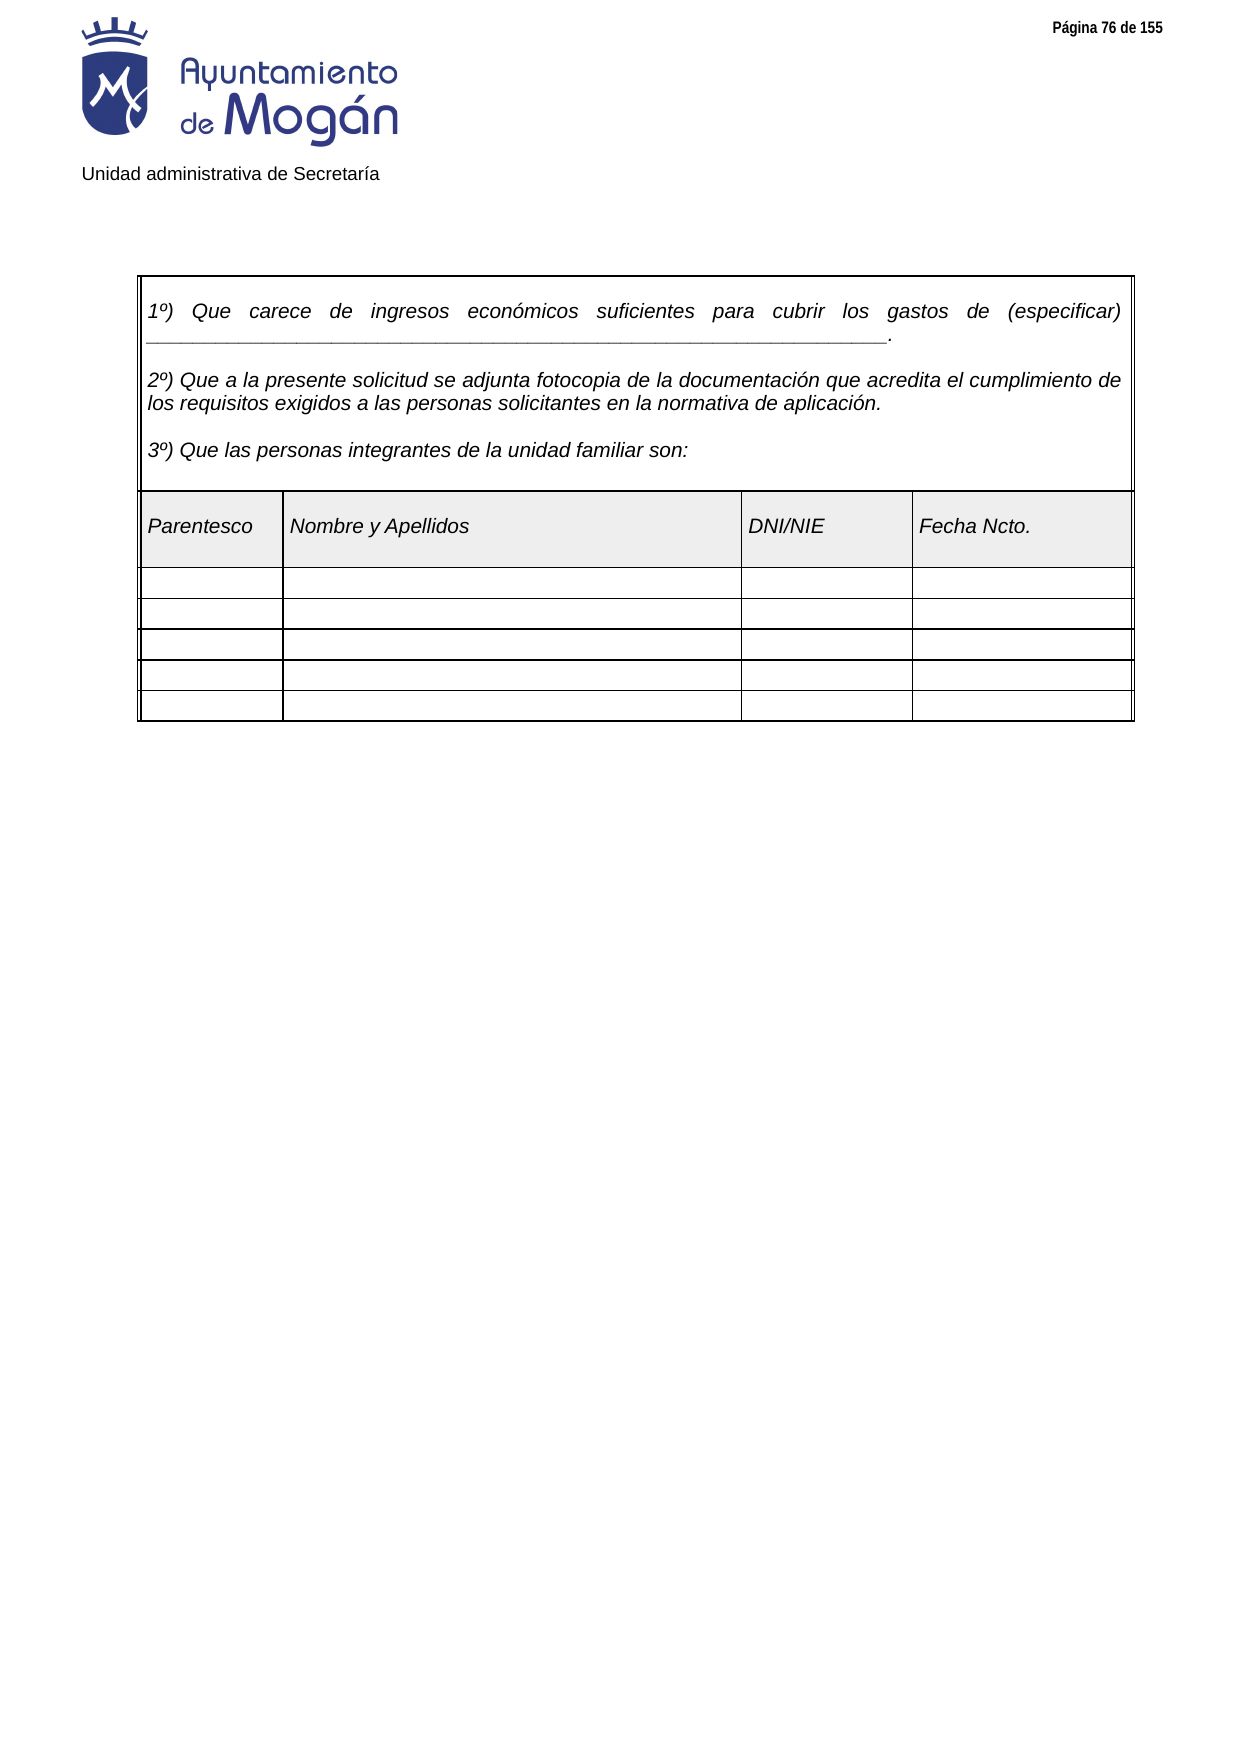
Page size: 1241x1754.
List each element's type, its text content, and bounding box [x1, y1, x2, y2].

table_cell [142, 568, 282, 597]
table_cell [284, 691, 741, 720]
table_cell [142, 630, 282, 659]
table_cell [742, 691, 912, 720]
table_cell [913, 630, 1131, 659]
table_cell [913, 568, 1131, 597]
table_cell DNI/NIE [742, 492, 912, 567]
picture [81, 17, 398, 153]
table_cell 1º) Que carece de ingresos económicos suficientes para cubrir los gastos de (especificar) ________________________________________________________________. 2º) Que a la presente solicitud se adjunta fotocopia de la documentación que acredita el cumplimiento de los requisitos exigidos a las personas solicitantes en la normativa de aplicación. 3º) Que las personas integrantes de la unidad familiar son: [142, 277, 1131, 490]
table_cell [284, 661, 741, 690]
table_cell Fecha Ncto. [913, 492, 1131, 567]
table_cell [742, 630, 912, 659]
table_cell [142, 691, 282, 720]
table_cell [284, 568, 741, 597]
table_cell [913, 599, 1131, 628]
table_cell Parentesco [142, 492, 282, 567]
table_cell [142, 599, 282, 628]
table_cell [742, 568, 912, 597]
table_cell [142, 661, 282, 690]
table_cell Nombre y Apellidos [284, 492, 741, 567]
table_cell [913, 691, 1131, 720]
table_cell [284, 630, 741, 659]
table_cell [742, 661, 912, 690]
table_cell [913, 661, 1131, 690]
table_cell [742, 599, 912, 628]
table_cell [284, 599, 741, 628]
